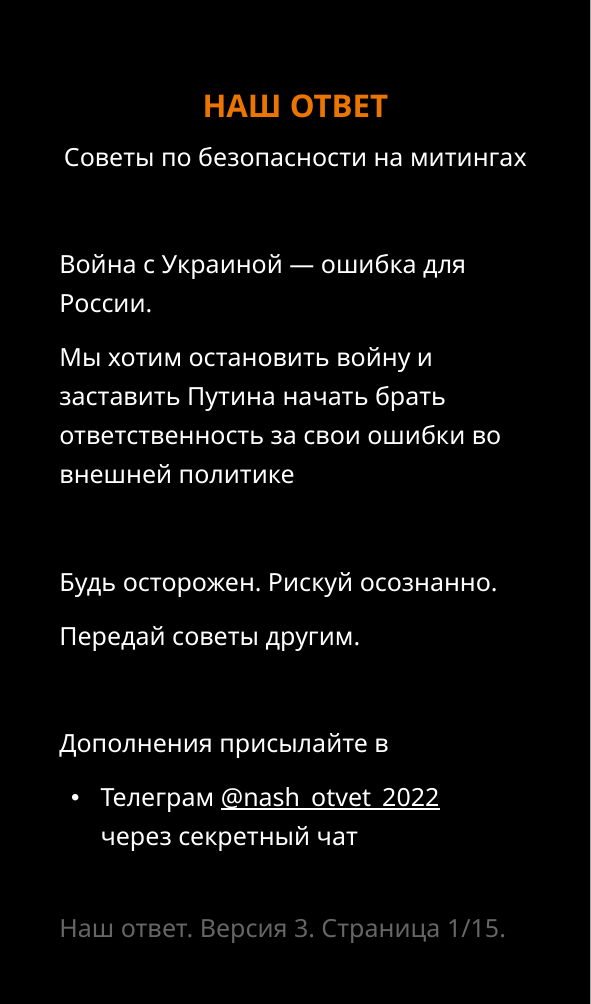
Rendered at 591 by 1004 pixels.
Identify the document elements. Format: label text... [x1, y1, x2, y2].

text Мы хотим остановить войну и заставить Путина начать брать ответственность за свои ошибки во внешней политике [59, 339, 531, 491]
text Дополнения присылайте в [59, 726, 531, 760]
text Советы по безопасности на митингах [59, 139, 531, 173]
title НАШ ОТВЕТ [59, 84, 531, 127]
text Война с Украиной — ошибка для России. [59, 247, 531, 320]
list Телеграм @nash_otvet_2022 через секретный чат [71, 779, 531, 853]
text Передай советы другим. [59, 618, 531, 652]
text Будь осторожен. Рискуй осознанно. [59, 564, 531, 599]
